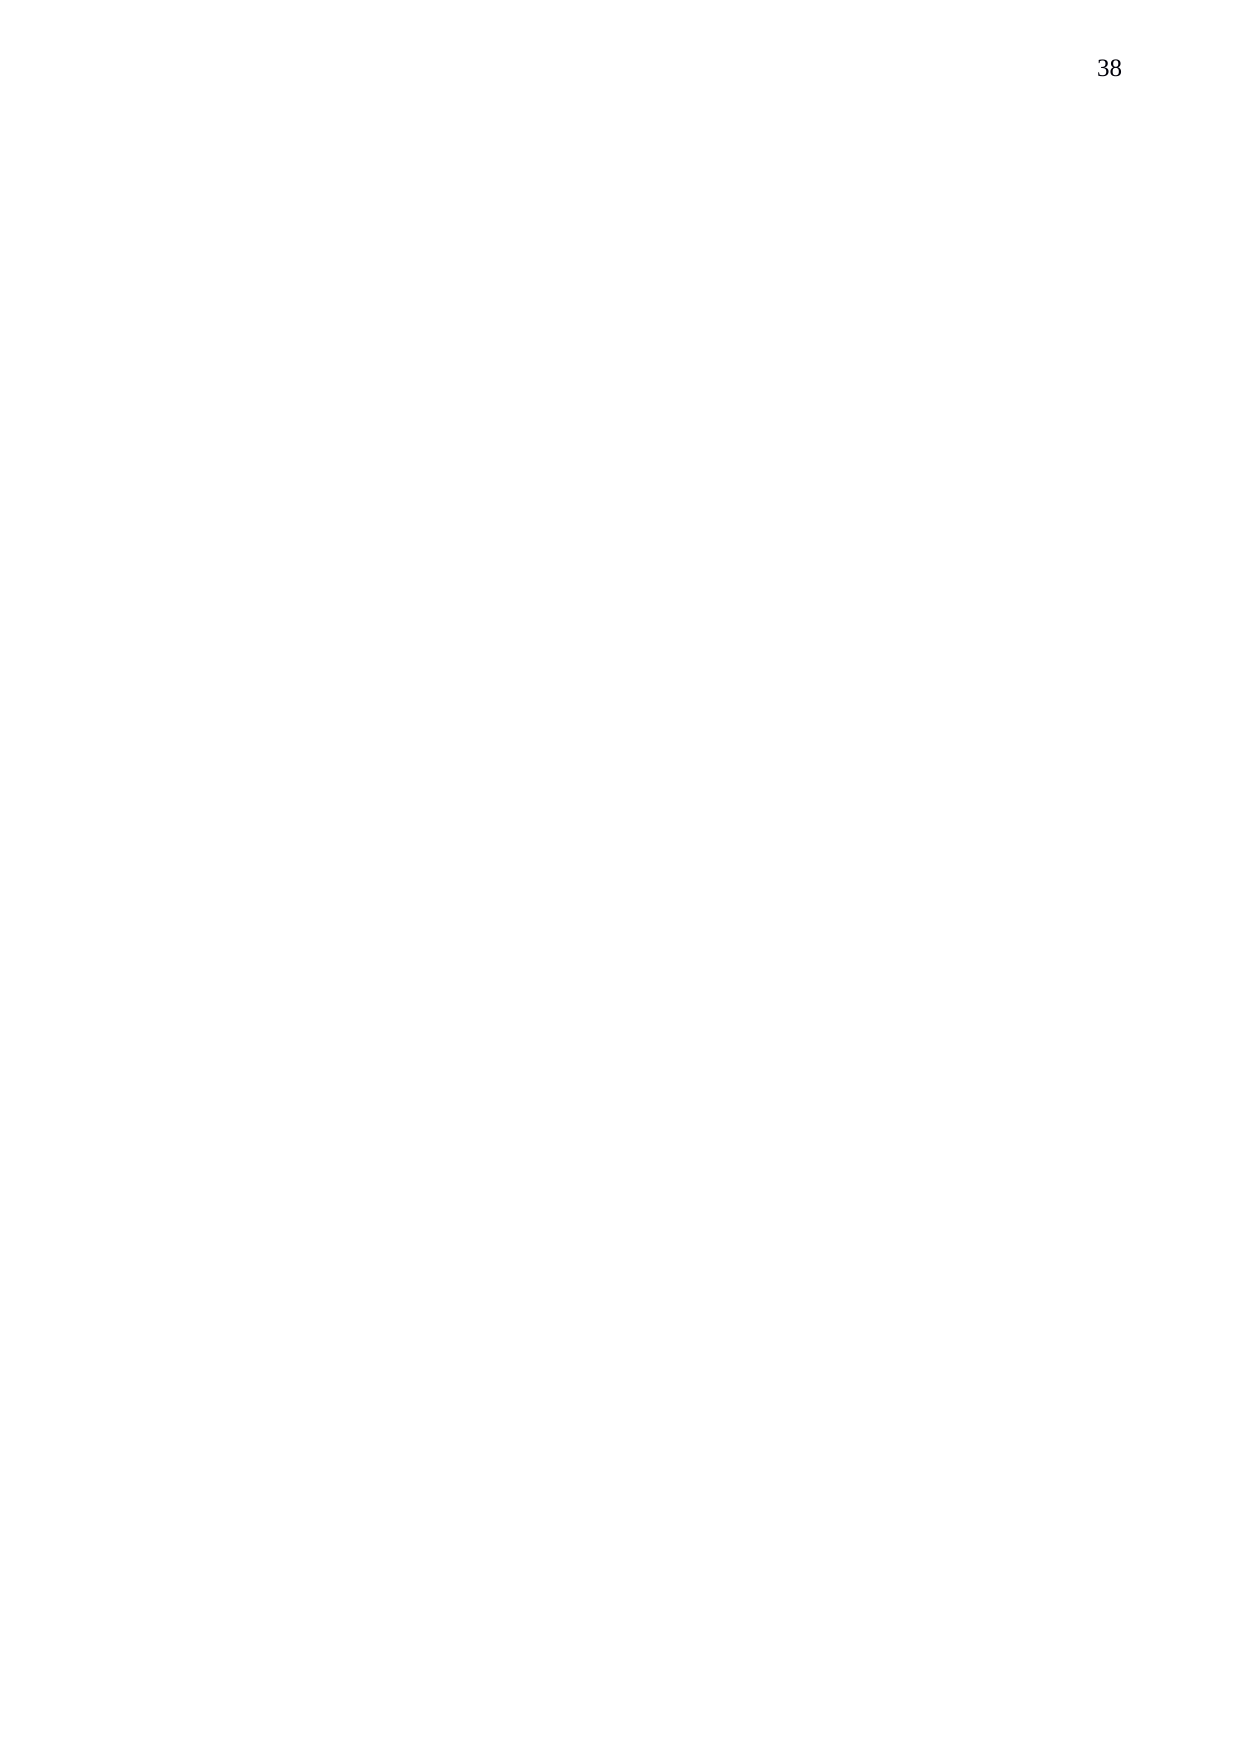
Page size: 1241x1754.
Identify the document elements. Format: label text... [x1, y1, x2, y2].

text 38 [1097, 53, 1135, 82]
